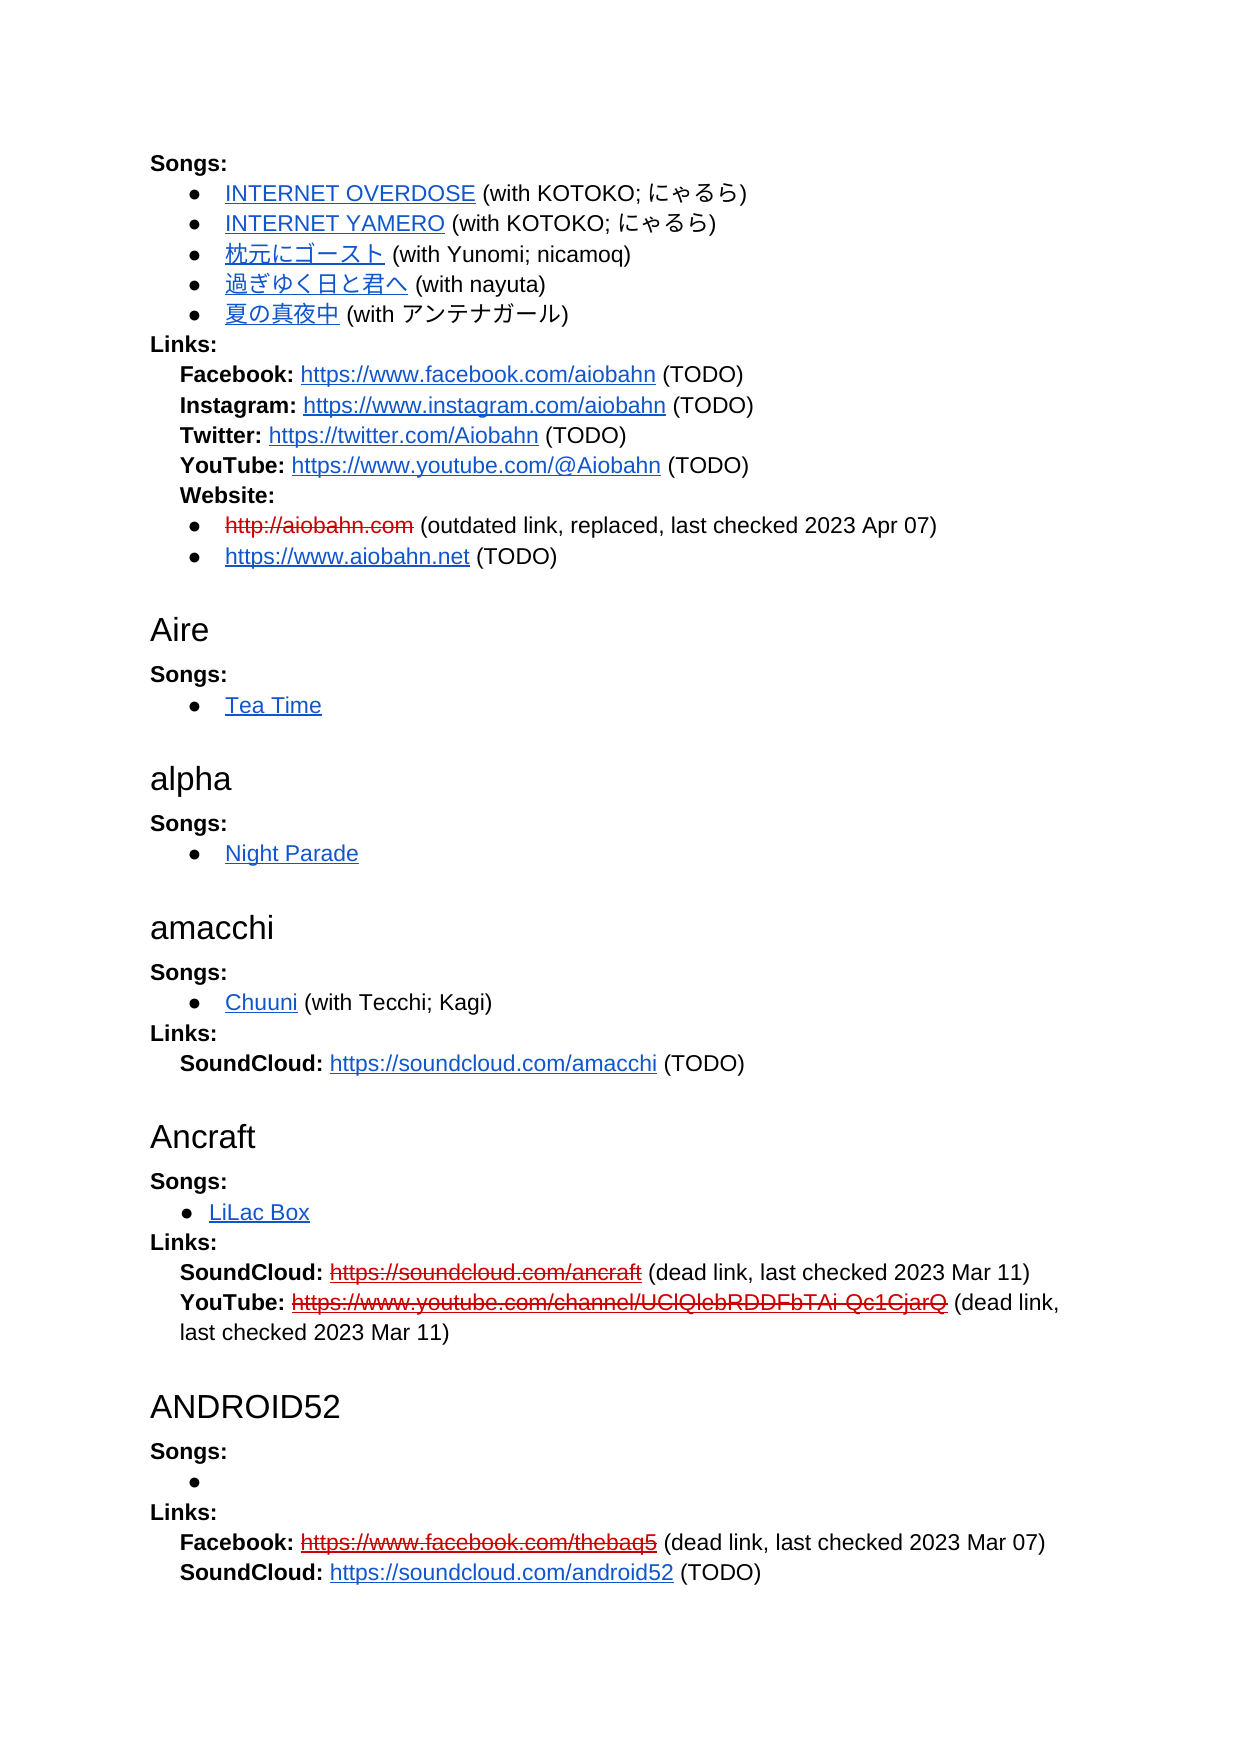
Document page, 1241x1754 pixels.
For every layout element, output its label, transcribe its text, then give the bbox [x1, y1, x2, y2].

text Songs: [150, 661, 1090, 688]
text Links: [150, 331, 1090, 358]
text YouTube: https://www.youtube.com/@Aiobahn (TODO) [179, 452, 1090, 478]
text SoundCloud: https://soundcloud.com/ancraft (dead link, last checked 2023 Mar 11) [179, 1259, 1090, 1285]
text YouTube: https://www.youtube.com/channel/UClQlebRDDFbTAi-Qc1CjarQ (dead link, last checked 2023 Mar 11) [179, 1289, 1090, 1346]
list Tea Time [187, 692, 1090, 718]
list 枕元にゴースト (with Yunomi; nicamoq) [187, 241, 1090, 267]
text Songs: [150, 150, 1090, 176]
text Instagram: https://www.instagram.com/aiobahn (TODO) [179, 392, 1090, 418]
list Night Parade [187, 840, 1090, 867]
text Songs: [150, 1168, 1090, 1195]
text Songs: [150, 1438, 1090, 1464]
subtitle alpha [150, 759, 1090, 798]
list http://aiobahn.com (outdated link, replaced, last checked 2023 Apr 07) [187, 512, 1090, 539]
text Links: [150, 1498, 1090, 1525]
text Facebook: https://www.facebook.com/thebaq5 (dead link, last checked 2023 Mar 07) [179, 1529, 1090, 1555]
text Links: [150, 1229, 1090, 1255]
text Songs: [150, 959, 1090, 985]
subtitle Ancraft [150, 1117, 1090, 1156]
list LiLac Box [179, 1198, 1090, 1225]
subtitle Aire [150, 610, 1090, 649]
list Chuuni (with Tecchi; Kagi) [187, 989, 1090, 1016]
list INTERNET OVERDOSE (with KOTOKO; にゃるら) [187, 180, 1090, 207]
list https://www.aiobahn.net (TODO) [187, 543, 1090, 569]
text SoundCloud: https://soundcloud.com/amacchi (TODO) [179, 1050, 1090, 1076]
list 過ぎゆく日と君へ (with nayuta) [187, 271, 1090, 297]
text Songs: [150, 810, 1090, 837]
list INTERNET YAMERO (with KOTOKO; にゃるら) [187, 210, 1090, 237]
text Links: [150, 1019, 1090, 1046]
subtitle amacchi [150, 908, 1090, 947]
list 夏の真夜中 (with アンテナガール) [187, 301, 1090, 327]
subtitle ANDROID52 [150, 1387, 1090, 1426]
text SoundCloud: https://soundcloud.com/android52 (TODO) [179, 1559, 1090, 1585]
text Website: [179, 482, 1090, 509]
text Twitter: https://twitter.com/Aiobahn (TODO) [179, 422, 1090, 448]
text Facebook: https://www.facebook.com/aiobahn (TODO) [179, 361, 1090, 388]
